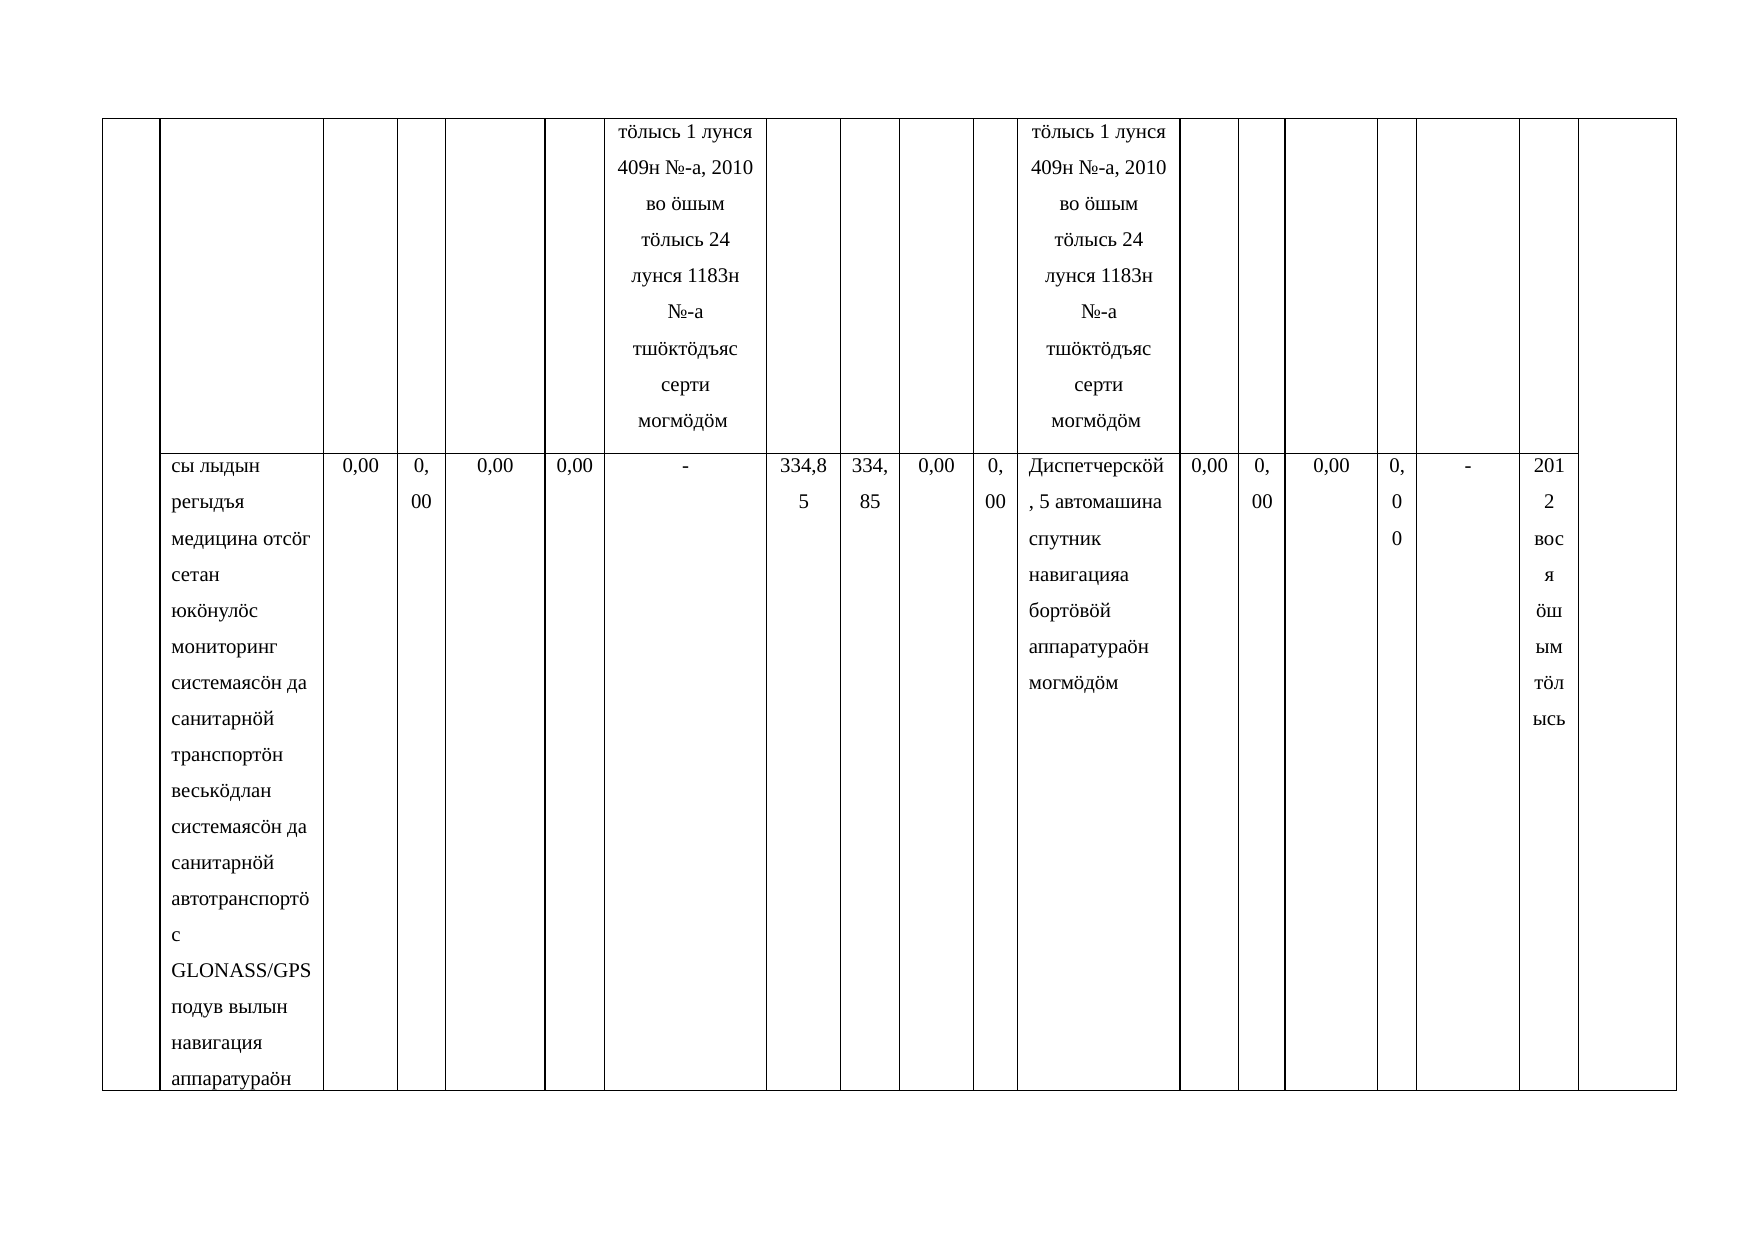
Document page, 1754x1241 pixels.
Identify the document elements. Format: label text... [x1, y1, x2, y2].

table_cell [900, 119, 973, 452]
table_cell 0,00 [324, 454, 397, 1090]
table_cell тӧлысь 1 лунся 409н №-а, 2010 во ӧшым тӧлысь 24 лунся 1183н №-а тшӧктӧдъяс серти могмӧдӧм [1018, 119, 1179, 452]
table_cell 0,00 [1239, 454, 1284, 1090]
table_cell [1579, 119, 1676, 1090]
table_cell 0,00 [1378, 454, 1416, 1090]
table_cell [398, 119, 445, 452]
table_cell 0,00 [974, 454, 1017, 1090]
table_cell 0,00 [446, 454, 544, 1090]
table_cell 0,00 [1181, 454, 1238, 1090]
table_cell Диспетчерскӧй, 5 автомашина спутник навигацияа бортӧвӧй аппаратураӧн могмӧдӧм [1018, 454, 1179, 1090]
table_cell [161, 119, 323, 452]
table_cell [974, 119, 1017, 452]
table_cell [841, 119, 899, 452]
table_cell [446, 119, 544, 452]
table_cell [546, 119, 604, 452]
table_cell тӧлысь 1 лунся 409н №-а, 2010 во ӧшым тӧлысь 24 лунся 1183н №-а тшӧктӧдъяс серти могмӧдӧм [605, 119, 766, 452]
table_cell [324, 119, 397, 452]
table_cell 0,00 [546, 454, 604, 1090]
table_cell [1239, 119, 1284, 452]
table_cell - [1417, 454, 1519, 1090]
table_cell [1520, 119, 1578, 452]
table_cell 2012 вося ӧшым тӧлысь [1520, 454, 1578, 1090]
table_cell 334,85 [841, 454, 899, 1090]
table_cell - [605, 454, 766, 1090]
table_cell 0,00 [1286, 454, 1377, 1090]
table_cell - [1417, 119, 1519, 452]
table_cell [103, 119, 159, 1090]
table_cell [1378, 119, 1416, 452]
table_cell 334,85 [767, 454, 840, 1090]
table_cell [1181, 119, 1238, 452]
table_cell 0,00 [900, 454, 973, 1090]
table_cell сы лыдын регыдъя медицина отсӧг сетан юкӧнулӧс мониторинг системаясӧн да санитарнӧй транспортӧн веськӧдлан системаясӧн да санитарнӧй автотранспортӧс GLONASS/GPS подув вылын навигация аппаратураӧн [161, 454, 323, 1090]
table_cell 0,00 [398, 454, 445, 1090]
table_cell [767, 119, 840, 452]
table_cell [1286, 119, 1377, 452]
